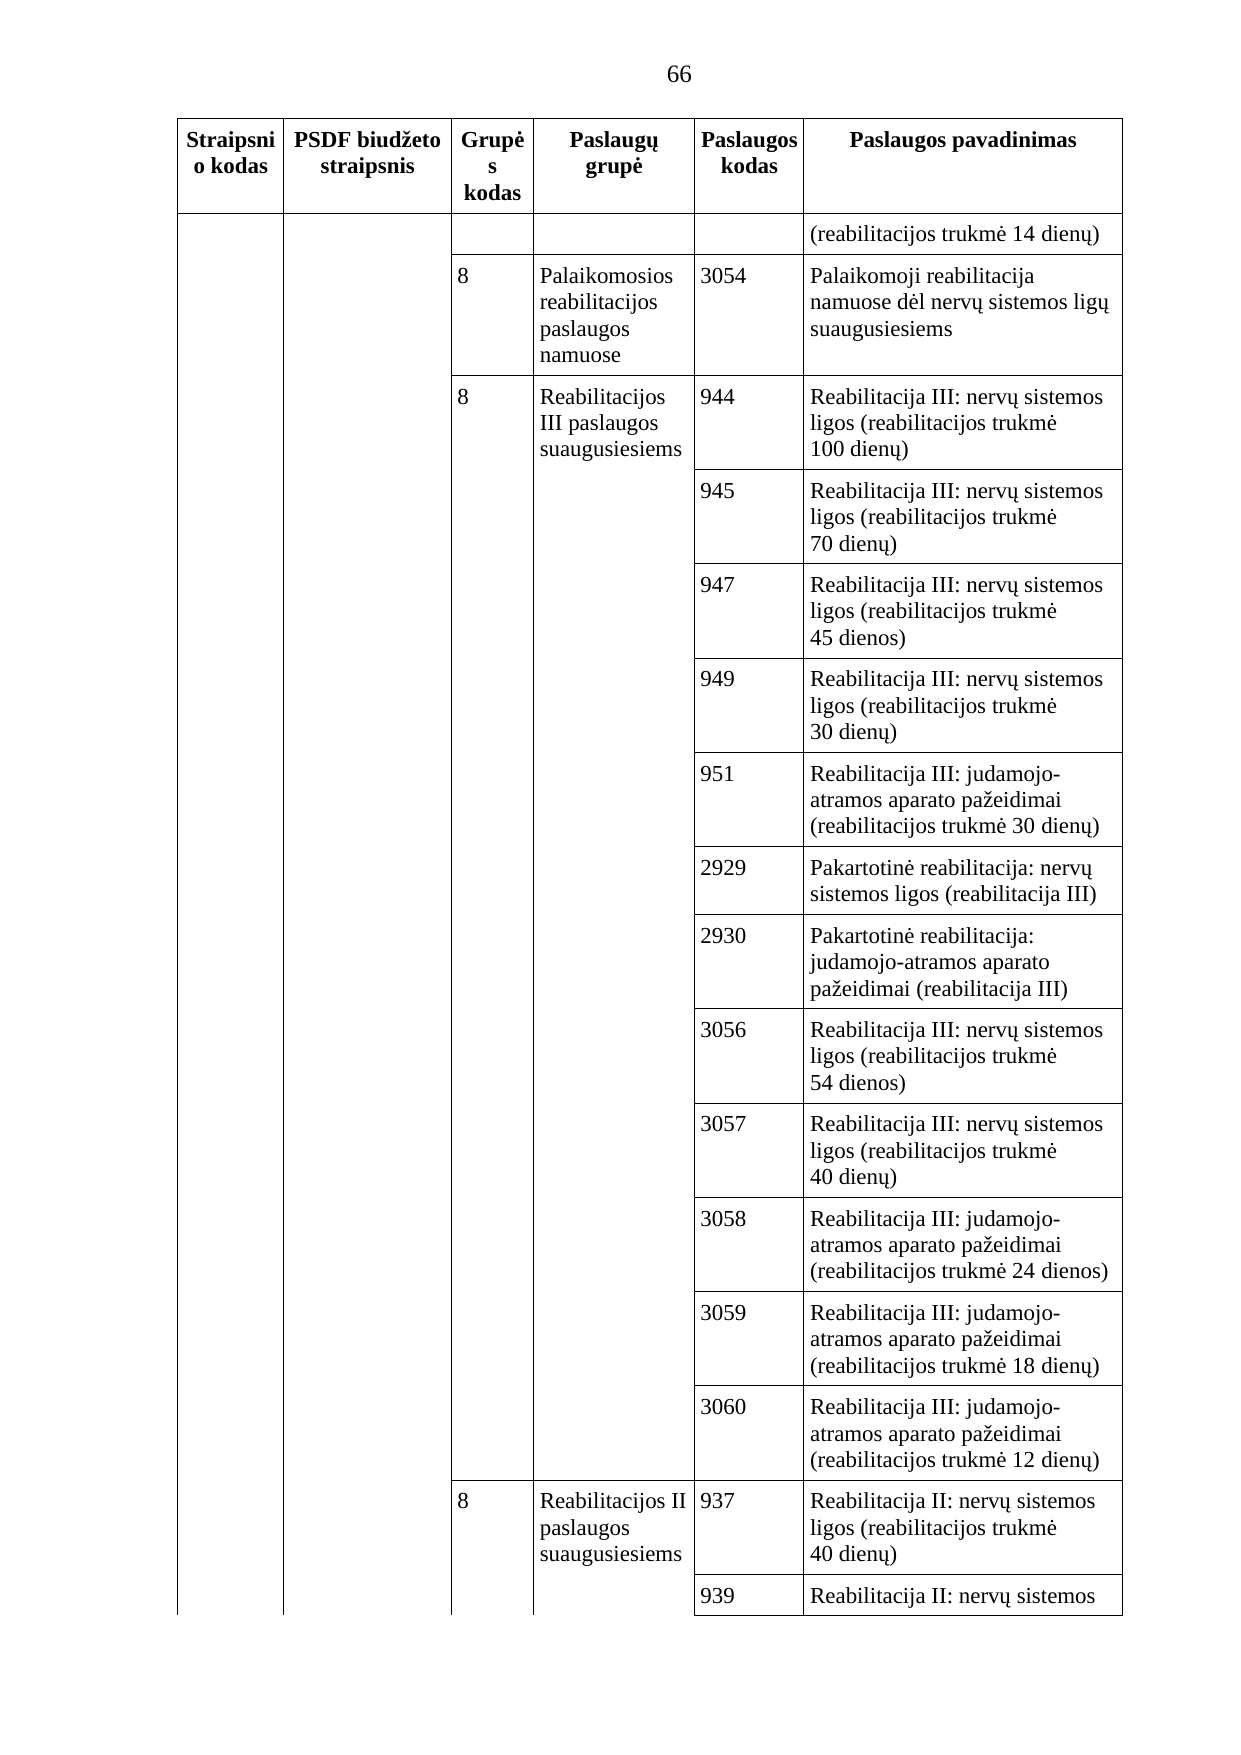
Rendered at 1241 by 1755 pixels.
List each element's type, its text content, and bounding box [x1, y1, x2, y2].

table_cell 3054 [695, 255, 803, 374]
table_cell Pakartotinė reabilitacija: nervų sistemos ligos (reabilitacija III) [804, 847, 1122, 914]
table_header Grupės kodas [452, 119, 533, 212]
table_cell Reabilitacija III: nervų sistemos ligos (reabilitacijos trukmė 70 dienų) [804, 470, 1122, 563]
table_cell 3057 [695, 1104, 803, 1197]
table_cell [452, 1103, 533, 1197]
table_cell [452, 1521, 533, 1574]
table_cell 939 [695, 1575, 803, 1615]
table_cell [534, 846, 694, 914]
table_cell Reabilitacija III: nervų sistemos ligos (reabilitacijos trukmė 30 dienų) [804, 659, 1122, 752]
table_cell [284, 563, 451, 657]
table_cell [178, 1197, 283, 1291]
table_cell Reabilitacija III: judamojo-atramos aparato pažeidimai (reabilitacijos trukmė 12 dienų) [804, 1386, 1122, 1479]
table_cell [178, 914, 283, 1008]
table_cell [452, 1574, 533, 1615]
table_cell [178, 1574, 283, 1615]
table_cell Reabilitacija II: nervų sistemos ligos (reabilitacijos trukmė 40 dienų) [804, 1481, 1122, 1574]
table_header Straipsnio kodas [178, 119, 283, 212]
table_cell [284, 469, 451, 563]
table_cell 947 [695, 564, 803, 657]
table_header Paslaugų grupė [534, 119, 694, 212]
table_cell Palaikomoji reabilitacija namuose dėl nervų sistemos ligų suaugusiesiems [804, 255, 1122, 374]
table_cell 3059 [695, 1292, 803, 1385]
table_cell [284, 1197, 451, 1291]
table_cell Reabilitacija III: nervų sistemos ligos (reabilitacijos trukmė 54 dienos) [804, 1009, 1122, 1102]
table_cell Reabilitacija II: nervų sistemos [804, 1575, 1122, 1615]
table_cell 944 [695, 376, 803, 469]
table_cell Reabilitacijos III paslaugos suaugusiesiems [534, 376, 694, 469]
table_cell Reabilitacija III: judamojo-atramos aparato pažeidimai (reabilitacijos trukmė 30 dienų) [804, 753, 1122, 846]
table_cell 8 [452, 255, 533, 374]
table_cell [534, 563, 694, 657]
table_cell [284, 658, 451, 752]
table_cell [534, 1103, 694, 1197]
table_cell [178, 1385, 283, 1479]
table_cell [178, 214, 283, 254]
table_cell 8 [452, 376, 533, 469]
table_cell 8 [452, 1481, 533, 1521]
table_cell 949 [695, 659, 803, 752]
table_cell [284, 1291, 451, 1385]
table_cell [452, 1291, 533, 1385]
table_cell [452, 752, 533, 846]
table_cell [178, 375, 283, 469]
table_cell [534, 658, 694, 752]
table_cell [284, 254, 451, 374]
table_cell [284, 1480, 451, 1521]
table_cell [534, 1385, 694, 1479]
table_cell [178, 563, 283, 657]
table_cell [178, 1521, 283, 1574]
table_cell [178, 752, 283, 846]
table_cell [178, 1291, 283, 1385]
table_cell [534, 469, 694, 563]
table_cell Pakartotinė reabilitacija: judamojo-atramos aparato pažeidimai (reabilitacija III) [804, 915, 1122, 1008]
table_cell [284, 1521, 451, 1574]
table_cell Palaikomosios reabilitacijos paslaugos namuose [534, 255, 694, 374]
table_cell [178, 1008, 283, 1102]
table_cell 3056 [695, 1009, 803, 1102]
table_cell [178, 658, 283, 752]
table_cell [178, 254, 283, 374]
table_cell [178, 1480, 283, 1521]
table_cell [534, 1291, 694, 1385]
table_cell [284, 1103, 451, 1197]
table_cell [452, 214, 533, 254]
table_cell Reabilitacijos II paslaugos suaugusiesiems [534, 1481, 694, 1615]
table_cell [284, 914, 451, 1008]
table_cell [452, 658, 533, 752]
table_cell [534, 1008, 694, 1102]
table_cell [284, 375, 451, 469]
table_cell [452, 846, 533, 914]
table_cell [695, 214, 803, 254]
table_cell Reabilitacija III: nervų sistemos ligos (reabilitacijos trukmė 100 dienų) [804, 376, 1122, 469]
table_cell [284, 1385, 451, 1479]
table_cell [284, 752, 451, 846]
table_cell [452, 1197, 533, 1291]
table_cell [452, 1385, 533, 1479]
table_cell 2929 [695, 847, 803, 914]
table_cell [284, 1574, 451, 1615]
table_cell [534, 1197, 694, 1291]
table_cell Reabilitacija III: nervų sistemos ligos (reabilitacijos trukmė 40 dienų) [804, 1104, 1122, 1197]
table_header Paslaugos pavadinimas [804, 119, 1122, 212]
table_cell Reabilitacija III: nervų sistemos ligos (reabilitacijos trukmė 45 dienos) [804, 564, 1122, 657]
table_cell [178, 469, 283, 563]
table_cell [284, 214, 451, 254]
table_cell 937 [695, 1481, 803, 1574]
table_cell [534, 752, 694, 846]
table_cell 3058 [695, 1198, 803, 1291]
table_header Paslaugos kodas [695, 119, 803, 212]
table_cell (reabilitacijos trukmė 14 dienų) [804, 214, 1122, 254]
table_cell Reabilitacija III: judamojo-atramos aparato pažeidimai (reabilitacijos trukmė 24 dienos) [804, 1198, 1122, 1291]
table_cell 3060 [695, 1386, 803, 1479]
table_cell [534, 914, 694, 1008]
table_cell [534, 214, 694, 254]
table_cell Reabilitacija III: judamojo-atramos aparato pažeidimai (reabilitacijos trukmė 18 dienų) [804, 1292, 1122, 1385]
table_cell [452, 469, 533, 563]
table_cell 2930 [695, 915, 803, 1008]
table_cell 945 [695, 470, 803, 563]
table_cell [178, 846, 283, 914]
table_header PSDF biudžeto straipsnis [284, 119, 451, 212]
table_cell [178, 1103, 283, 1197]
table_cell [452, 1008, 533, 1102]
table_cell [452, 914, 533, 1008]
table_cell [452, 563, 533, 657]
table_cell [284, 1008, 451, 1102]
table_cell [284, 846, 451, 914]
table_cell 951 [695, 753, 803, 846]
